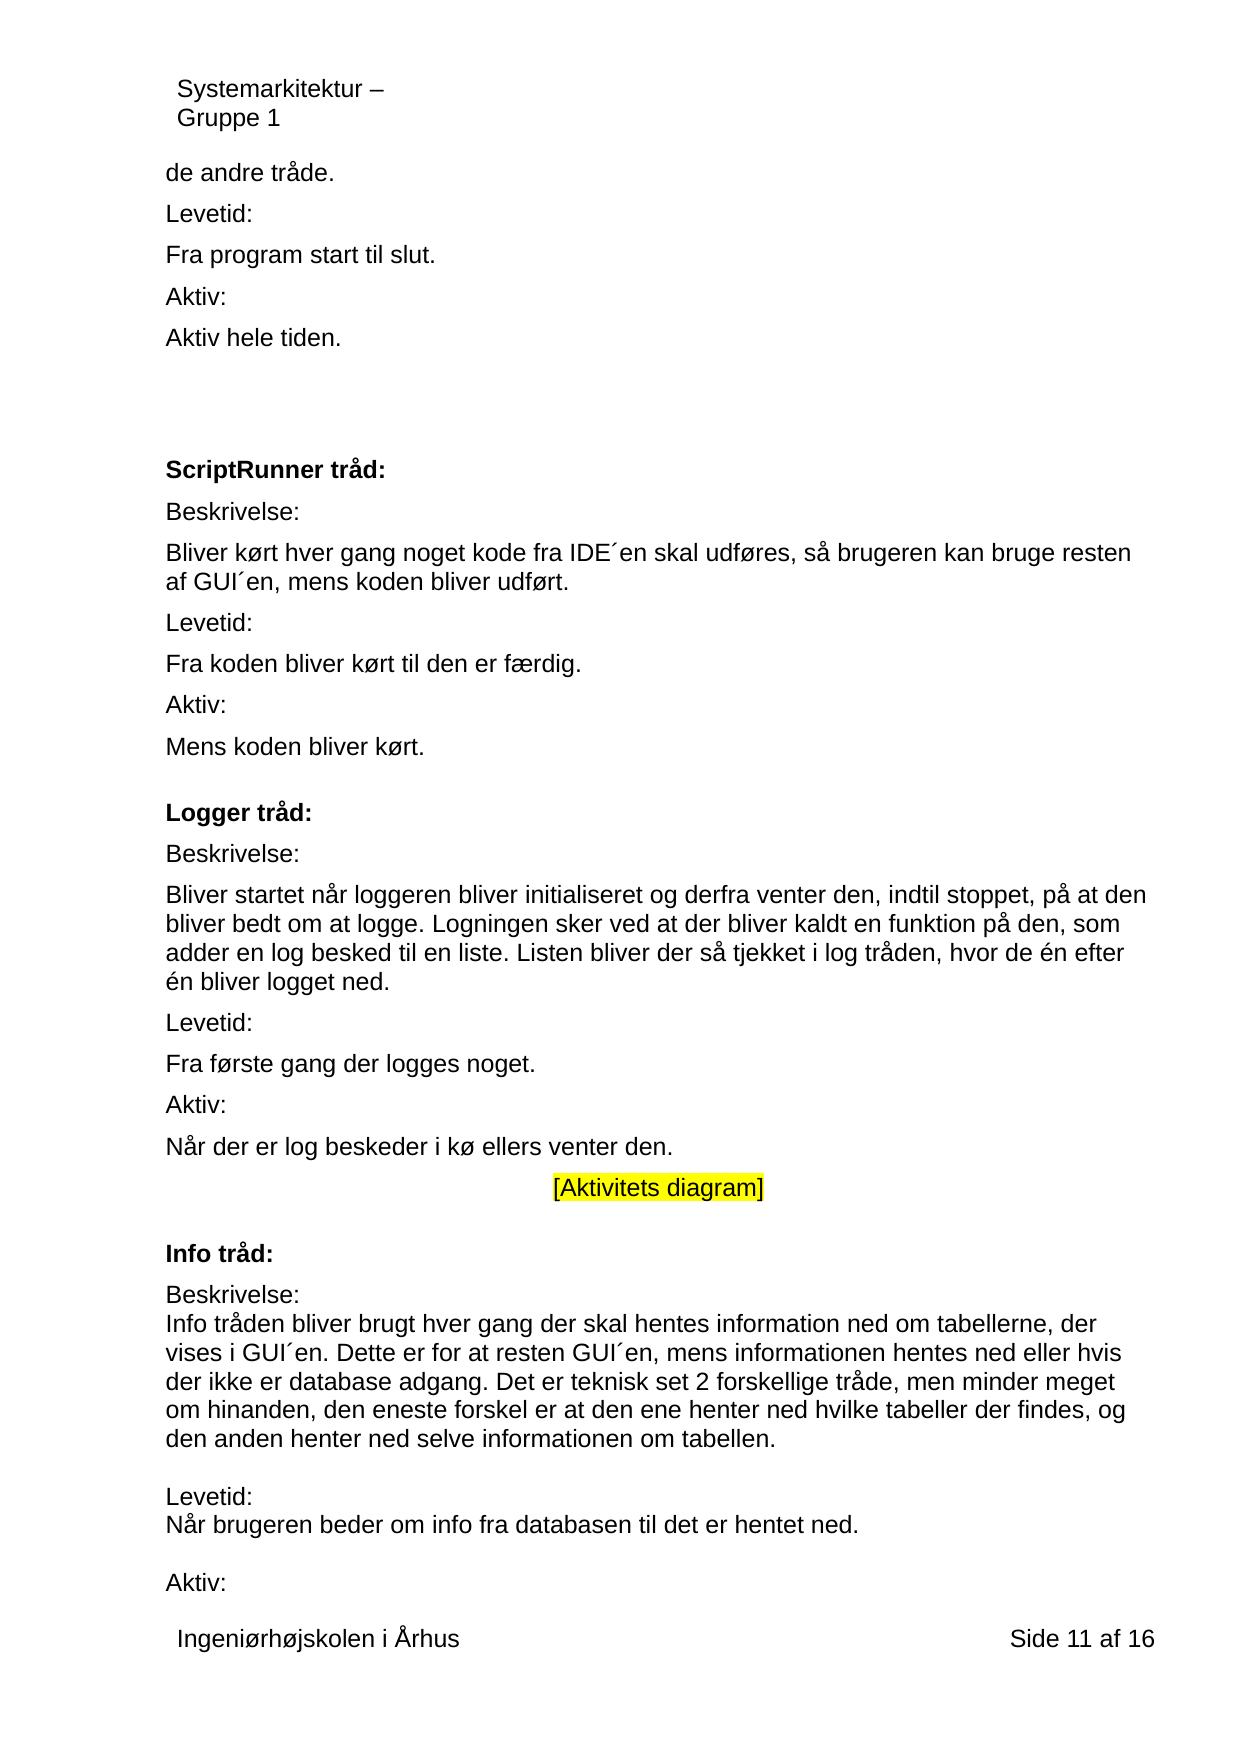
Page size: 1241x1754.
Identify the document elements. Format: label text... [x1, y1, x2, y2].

text Aktiv: [165, 690, 1152, 719]
text Levetid: [165, 1008, 1152, 1036]
subtitle ScriptRunner tråd: [165, 455, 1152, 484]
text Aktiv hele tiden. [165, 323, 1152, 351]
text Levetid: [165, 1481, 1152, 1510]
text Fra koden bliver kørt til den er færdig. [165, 649, 1152, 678]
text Bliver startet når loggeren bliver initialiseret og derfra venter den, indtil stoppet, på at den bliver bedt om at logge. Logningen sker ved at der bliver kaldt en funktion på den, som adder en log besked til en liste. Listen bliver der så tjekket i log tråden, hvor de én efter én bliver logget ned. [165, 880, 1152, 995]
subtitle Info tråd: [165, 1239, 1152, 1268]
text de andre tråde. [165, 158, 1152, 186]
text Aktiv: [165, 281, 1152, 310]
text Når der er log beskeder i kø ellers venter den. [165, 1131, 1152, 1160]
text Beskrivelse: [165, 496, 1152, 525]
text Info tråden bliver brugt hver gang der skal hentes information ned om tabellerne, der vises i GUI´en. Dette er for at resten GUI´en, mens informationen hentes ned eller hvis der ikke er database adgang. Det er teknisk set 2 forskellige tråde, men minder meget om hinanden, den eneste forskel er at den ene henter ned hvilke tabeller der findes, og den anden henter ned selve informationen om tabellen. [165, 1309, 1152, 1453]
text Beskrivelse: [165, 839, 1152, 868]
text [Aktivitets diagram] [165, 1173, 1152, 1201]
text Bliver kørt hver gang noget kode fra IDE´en skal udføres, så brugeren kan bruge resten af GUI´en, mens koden bliver udført. [165, 538, 1152, 595]
text Aktiv: [165, 1090, 1152, 1119]
text Aktiv: [165, 1568, 1152, 1596]
text Mens koden bliver kørt. [165, 731, 1152, 760]
text Beskrivelse: [165, 1280, 1152, 1309]
text Fra første gang der logges noget. [165, 1049, 1152, 1078]
text Når brugeren beder om info fra databasen til det er hentet ned. [165, 1510, 1152, 1539]
text Levetid: [165, 199, 1152, 228]
text Levetid: [165, 608, 1152, 636]
subtitle Logger tråd: [165, 798, 1152, 826]
text Fra program start til slut. [165, 240, 1152, 269]
